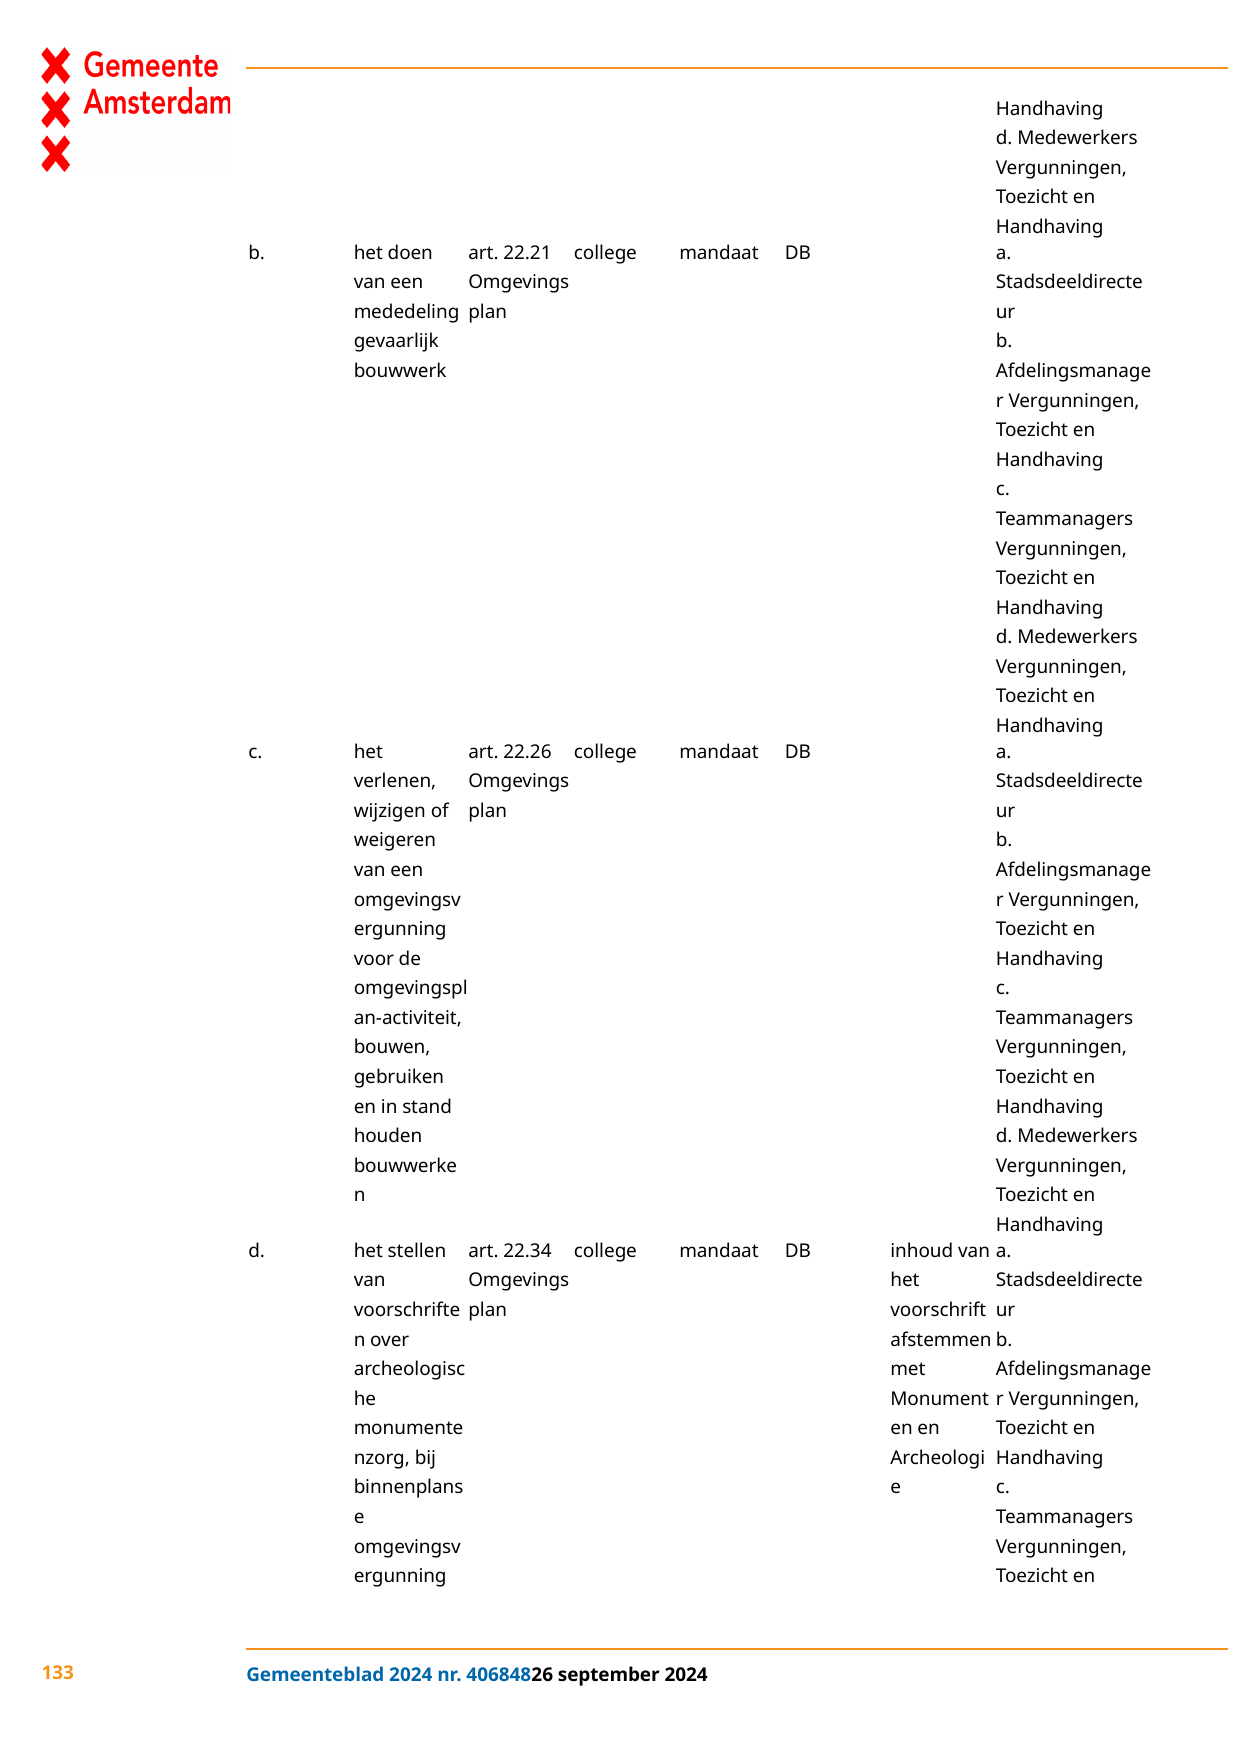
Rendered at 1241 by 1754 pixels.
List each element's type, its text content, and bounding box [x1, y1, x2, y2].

table_cell [890, 95, 996, 239]
table_cell DB [785, 1237, 890, 1588]
table_cell a. Stadsdeeldirecteur b. Afdelingsmanager Vergunningen, Toezicht en Handhaving c. Teammanagers Vergunningen, Toezicht en [996, 1237, 1152, 1588]
table_cell art. 22.21 Omgevingsplan [468, 239, 574, 738]
table_cell inhoud van het voorschrift afstemmen met Monumenten en Archeologie [890, 1237, 996, 1588]
table_cell [354, 95, 468, 239]
table_cell b. [248, 239, 353, 738]
table_cell [574, 95, 679, 239]
table_cell d. [248, 1237, 353, 1588]
table_cell [679, 95, 784, 239]
table_cell a. Stadsdeeldirecteur b. Afdelingsmanager Vergunningen, Toezicht en Handhaving c. Teammanagers Vergunningen, Toezicht en Handhaving d. Medewerkers Vergunningen, Toezicht en Handhaving [996, 738, 1152, 1237]
table_cell college [574, 738, 679, 1237]
table_cell c. [248, 738, 353, 1237]
table_cell college [574, 239, 679, 738]
table_cell mandaat [679, 738, 784, 1237]
table_cell Handhaving d. Medewerkers Vergunningen, Toezicht en Handhaving [996, 95, 1152, 239]
table_cell [890, 738, 996, 1237]
table_cell [890, 239, 996, 738]
table_cell mandaat [679, 239, 784, 738]
table_cell [248, 95, 353, 239]
table_cell [785, 95, 890, 239]
picture [41, 47, 231, 172]
table_cell DB [785, 239, 890, 738]
table_cell [468, 95, 574, 239]
table_cell DB [785, 738, 890, 1237]
table_cell art. 22.26 Omgevingsplan [468, 738, 574, 1237]
table_cell mandaat [679, 1237, 784, 1588]
table_cell het verlenen, wijzigen of weigeren van een omgevingsvergunning voor de omgevingsplan-activiteit, bouwen, gebruiken en in stand houden bouwwerken [354, 738, 468, 1237]
table_cell college [574, 1237, 679, 1588]
table_cell art. 22.34 Omgevingsplan [468, 1237, 574, 1588]
table_cell het stellen van voorschriften over archeologische monumentenzorg, bij binnenplanse omgevingsvergunning [354, 1237, 468, 1588]
table_cell a. Stadsdeeldirecteur b. Afdelingsmanager Vergunningen, Toezicht en Handhaving c. Teammanagers Vergunningen, Toezicht en Handhaving d. Medewerkers Vergunningen, Toezicht en Handhaving [996, 239, 1152, 738]
table_cell het doen van een mededeling gevaarlijk bouwwerk [354, 239, 468, 738]
